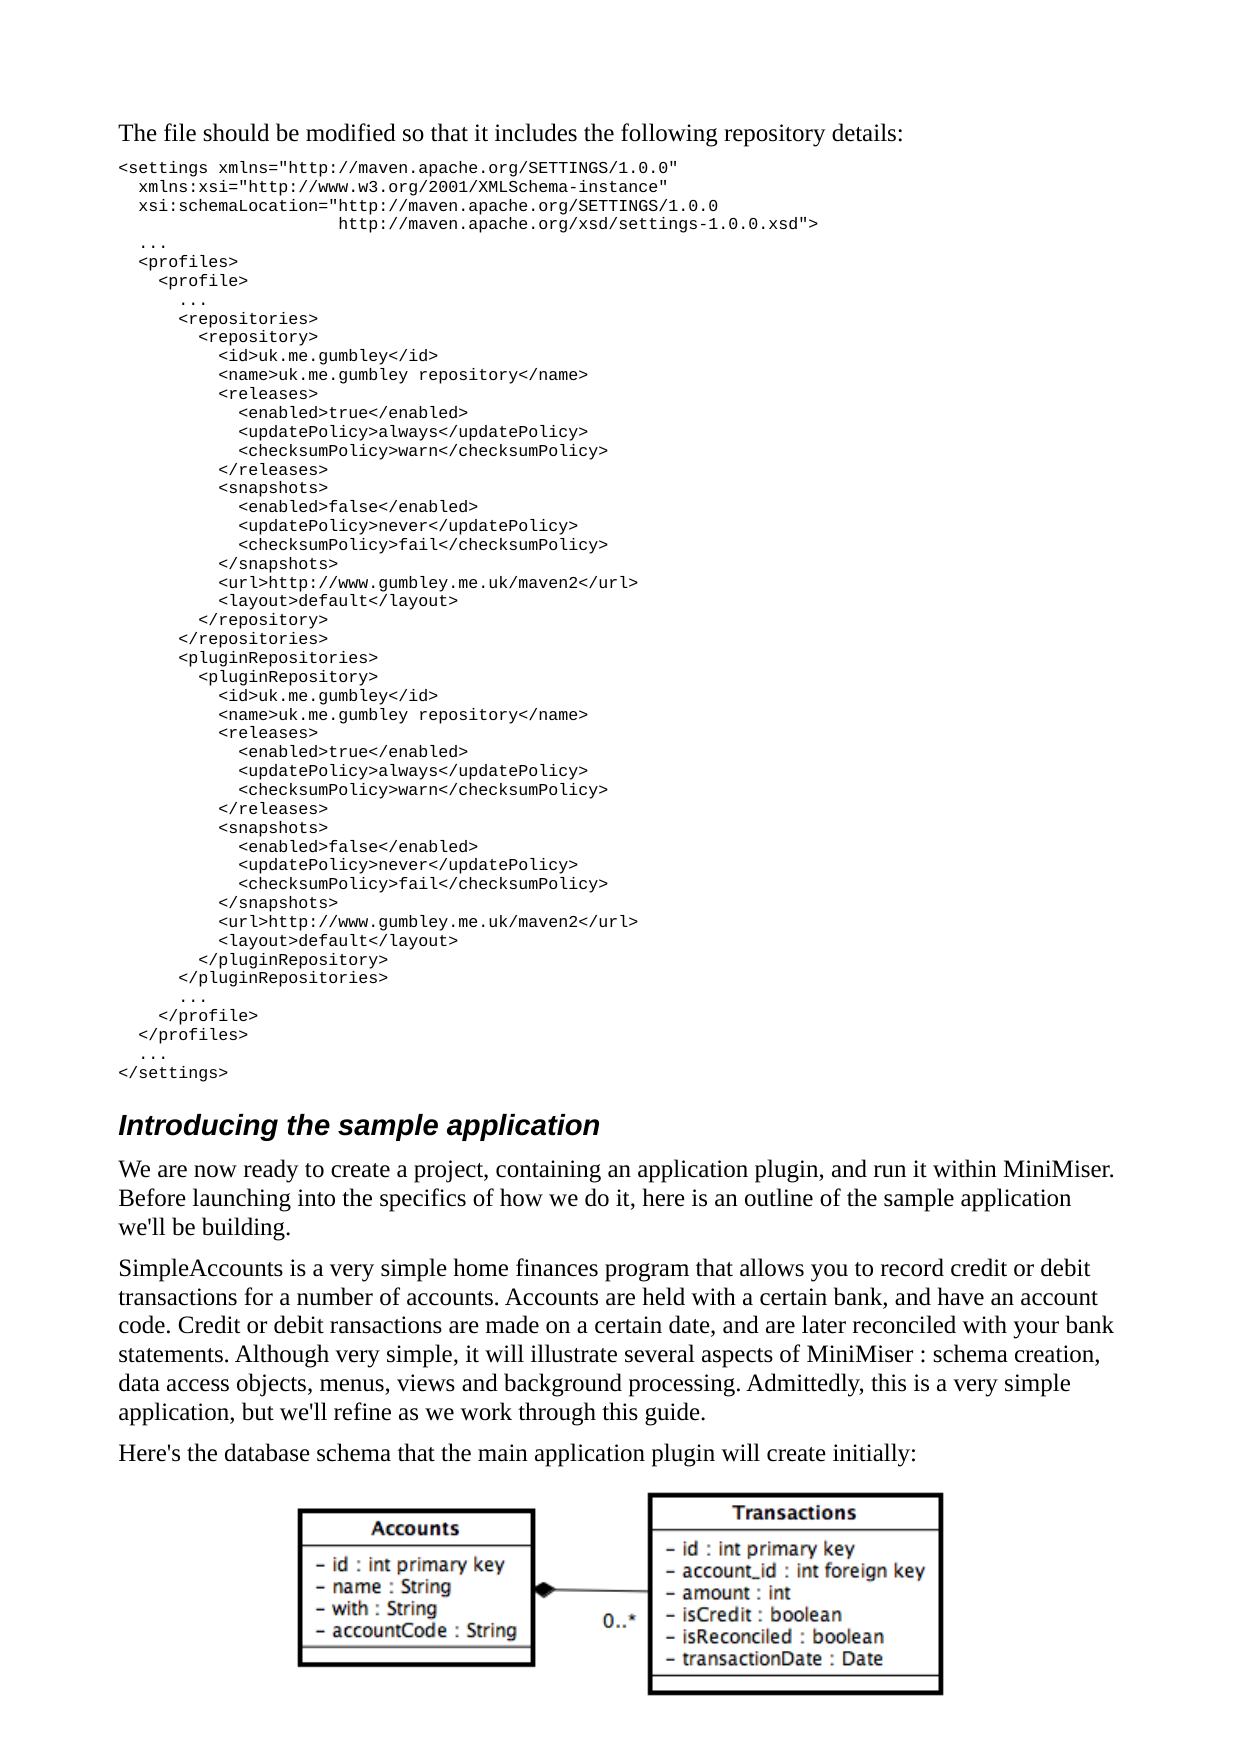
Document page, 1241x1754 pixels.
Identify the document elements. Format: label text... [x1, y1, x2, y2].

text <updatePolicy>always</updatePolicy> [118, 763, 1122, 782]
text xmlns:xsi="http://www.w3.org/2001/XMLSchema-instance" [118, 178, 1122, 197]
text <layout>default</layout> [118, 932, 1122, 951]
text <enabled>false</enabled> [118, 499, 1122, 518]
text </snapshots> [118, 895, 1122, 913]
text We are now ready to create a project, containing an application plugin, and run it within MiniMiser. Before launching into the specifics of how we do it, here is an outline of the sample application we'll be building. [118, 1154, 1122, 1241]
text </pluginRepository> [118, 951, 1122, 970]
text SimpleAccounts is a very simple home finances program that allows you to record credit or debit transactions for a number of accounts. Accounts are held with a certain bank, and have an account code. Credit or debit ransactions are made on a certain date, and are later reconciled with your bank statements. Although very simple, it will illustrate several aspects of MiniMiser : schema creation, data access objects, menus, views and background processing. Admittedly, this is a very simple application, but we'll refine as we work through this guide. [118, 1253, 1122, 1426]
text <snapshots> [118, 819, 1122, 838]
text ... [118, 235, 1122, 254]
text <checksumPolicy>fail</checksumPolicy> [118, 876, 1122, 895]
text <snapshots> [118, 480, 1122, 499]
text </profile> [118, 1008, 1122, 1027]
text <releases> [118, 386, 1122, 404]
text <repository> [118, 329, 1122, 348]
text <pluginRepository> [118, 668, 1122, 687]
text </settings> [118, 1064, 1122, 1083]
text <checksumPolicy>warn</checksumPolicy> [118, 782, 1122, 800]
text <url>http://www.gumbley.me.uk/maven2</url> [118, 913, 1122, 932]
text <updatePolicy>never</updatePolicy> [118, 518, 1122, 536]
text The file should be modified so that it includes the following repository details: [118, 118, 1122, 147]
subtitle Introducing the sample application [118, 1108, 1122, 1142]
text ... [118, 291, 1122, 310]
text </snapshots> [118, 555, 1122, 574]
text <name>uk.me.gumbley repository</name> [118, 367, 1122, 386]
text <pluginRepositories> [118, 649, 1122, 668]
text <repositories> [118, 310, 1122, 329]
text <enabled>true</enabled> [118, 404, 1122, 423]
text </releases> [118, 800, 1122, 819]
text </repositories> [118, 631, 1122, 649]
text </profiles> [118, 1027, 1122, 1046]
text <profiles> [118, 254, 1122, 272]
text ... [118, 989, 1122, 1008]
text <updatePolicy>never</updatePolicy> [118, 857, 1122, 876]
text <name>uk.me.gumbley repository</name> [118, 706, 1122, 725]
text <settings xmlns="http://maven.apache.org/SETTINGS/1.0.0" [118, 159, 1122, 178]
text </pluginRepositories> [118, 970, 1122, 989]
text ... [118, 1046, 1122, 1064]
text <id>uk.me.gumbley</id> [118, 687, 1122, 706]
text <checksumPolicy>warn</checksumPolicy> [118, 442, 1122, 461]
text <enabled>true</enabled> [118, 744, 1122, 763]
text <url>http://www.gumbley.me.uk/maven2</url> [118, 574, 1122, 593]
text </repository> [118, 612, 1122, 631]
text <id>uk.me.gumbley</id> [118, 348, 1122, 367]
text <checksumPolicy>fail</checksumPolicy> [118, 536, 1122, 555]
text </releases> [118, 461, 1122, 480]
text <releases> [118, 725, 1122, 744]
text <updatePolicy>always</updatePolicy> [118, 423, 1122, 442]
text <profile> [118, 272, 1122, 291]
text <enabled>false</enabled> [118, 838, 1122, 857]
picture [284, 1479, 956, 1708]
text http://maven.apache.org/xsd/settings-1.0.0.xsd"> [118, 216, 1122, 235]
text Here's the database schema that the main application plugin will create initially: [118, 1438, 1122, 1467]
text xsi:schemaLocation="http://maven.apache.org/SETTINGS/1.0.0 [118, 197, 1122, 216]
text <layout>default</layout> [118, 593, 1122, 612]
